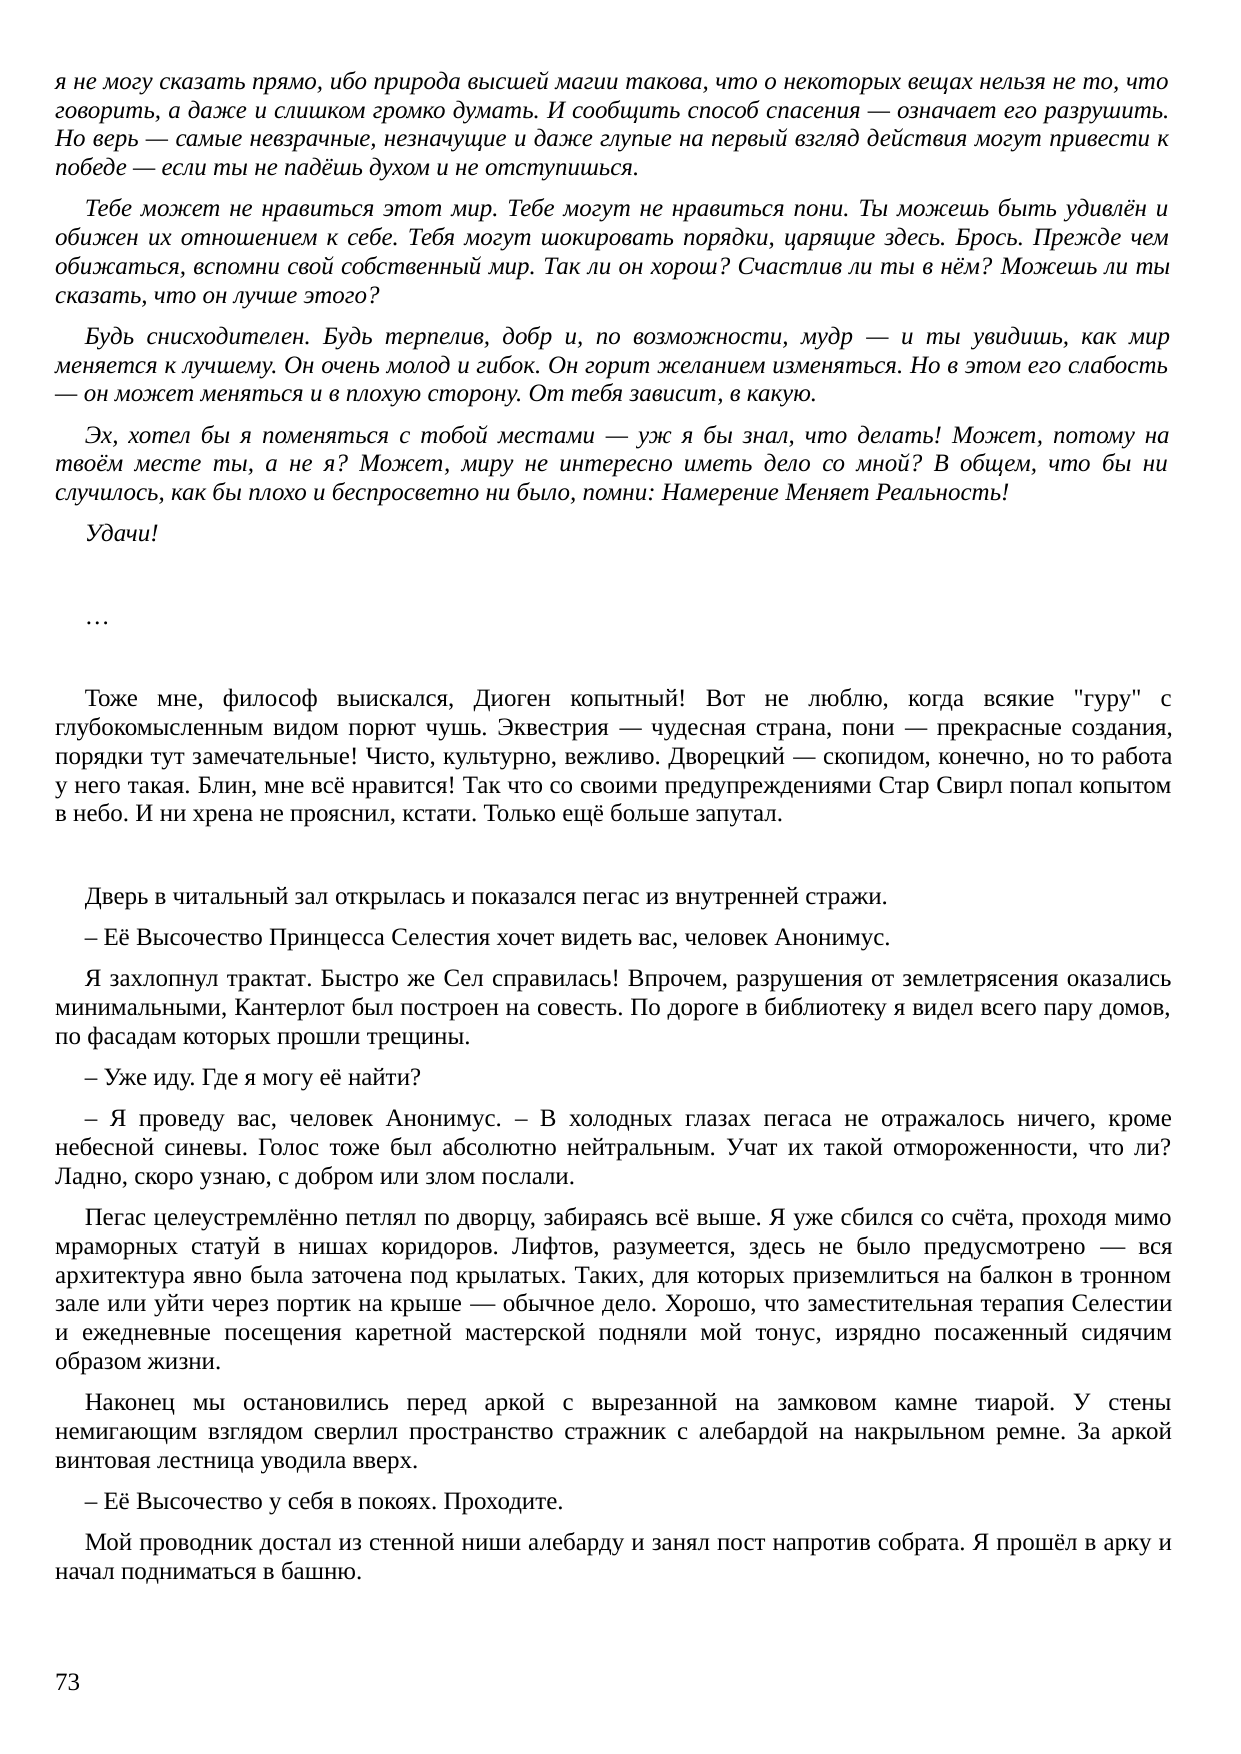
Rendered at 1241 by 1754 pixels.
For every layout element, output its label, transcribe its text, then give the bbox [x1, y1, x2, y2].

text Удачи! [55, 518, 1173, 547]
text Дверь в читальный зал открылась и показался пегас из внутренней стражи. [55, 881, 1173, 910]
text я не могу сказать прямо, ибо природа высшей магии такова, что о некоторых вещах нельзя не то, что говорить, а даже и слишком громко думать. И сообщить способ спасения — означает его разрушить. Но верь — самые невзрачные, незначущие и даже глупые на первый взгляд действия могут привести к победе — если ты не падёшь духом и не отступишься. [55, 66, 1173, 181]
text – Я проведу вас, человек Анонимус. – В холодных глазах пегаса не отражалось ничего, кроме небесной синевы. Голос тоже был абсолютно нейтральным. Учат их такой отмороженности, что ли? Ладно, скоро узнаю, с добром или злом послали. [55, 1103, 1173, 1190]
text Мой проводник достал из стенной ниши алебарду и занял пост напротив собрата. Я прошёл в арку и начал подниматься в башню. [55, 1527, 1173, 1585]
text – Уже иду. Где я могу её найти? [55, 1062, 1173, 1091]
text – Её Высочество у себя в покоях. Проходите. [55, 1486, 1173, 1515]
text Эх, хотел бы я поменяться с тобой местами — уж я бы знал, что делать! Может, потому на твоём месте ты, а не я? Может, миру не интересно иметь дело со мной? В общем, что бы ни случилось, как бы плохо и беспросветно ни было, помни: Намерение Меняет Реальность! [55, 420, 1173, 506]
text Тоже мне, философ выискался, Диоген копытный! Вот не люблю, когда всякие "гуру" с глубокомысленным видом порют чушь. Эквестрия — чудесная страна, пони — прекрасные создания, порядки тут замечательные! Чисто, культурно, вежливо. Дворецкий — скопидом, конечно, но то работа у него такая. Блин, мне всё нравится! Так что со своими предупреждениями Стар Свирл попал копытом в небо. И ни хрена не прояснил, кстати. Только ещё больше запутал. [55, 683, 1173, 827]
text Пегас целеустремлённо петлял по дворцу, забираясь всё выше. Я уже сбился со счёта, проходя мимо мраморных статуй в нишах коридоров. Лифтов, разумеется, здесь не было предусмотрено — вся архитектура явно была заточена под крылатых. Таких, для которых приземлиться на балкон в тронном зале или уйти через портик на крыше — обычное дело. Хорошо, что заместительная терапия Селестии и ежедневные посещения каретной мастерской подняли мой тонус, изрядно посаженный сидячим образом жизни. [55, 1202, 1173, 1375]
text Будь снисходителен. Будь терпелив, добр и, по возможности, мудр — и ты увидишь, как мир меняется к лучшему. Он очень молод и гибок. Он горит желанием изменяться. Но в этом его слабость — он может меняться и в плохую сторону. От тебя зависит, в какую. [55, 321, 1173, 407]
text Я захлопнул трактат. Быстро же Сел справилась! Впрочем, разрушения от землетрясения оказались минимальными, Кантерлот был построен на совесть. По дороге в библиотеку я видел всего пару домов, по фасадам которых прошли трещины. [55, 963, 1173, 1050]
text … [55, 601, 1173, 630]
text Тебе может не нравиться этот мир. Тебе могут не нравиться пони. Ты можешь быть удивлён и обижен их отношением к себе. Тебя могут шокировать порядки, царящие здесь. Брось. Прежде чем обижаться, вспомни свой собственный мир. Так ли он хорош? Счастлив ли ты в нём? Можешь ли ты сказать, что он лучше этого? [55, 193, 1173, 308]
text – Её Высочество Принцесса Селестия хочет видеть вас, человек Анонимус. [55, 922, 1173, 951]
text Наконец мы остановились перед аркой с вырезанной на замковом камне тиарой. У стены немигающим взглядом сверлил пространство стражник с алебардой на накрыльном ремне. За аркой винтовая лестница уводила вверх. [55, 1387, 1173, 1473]
